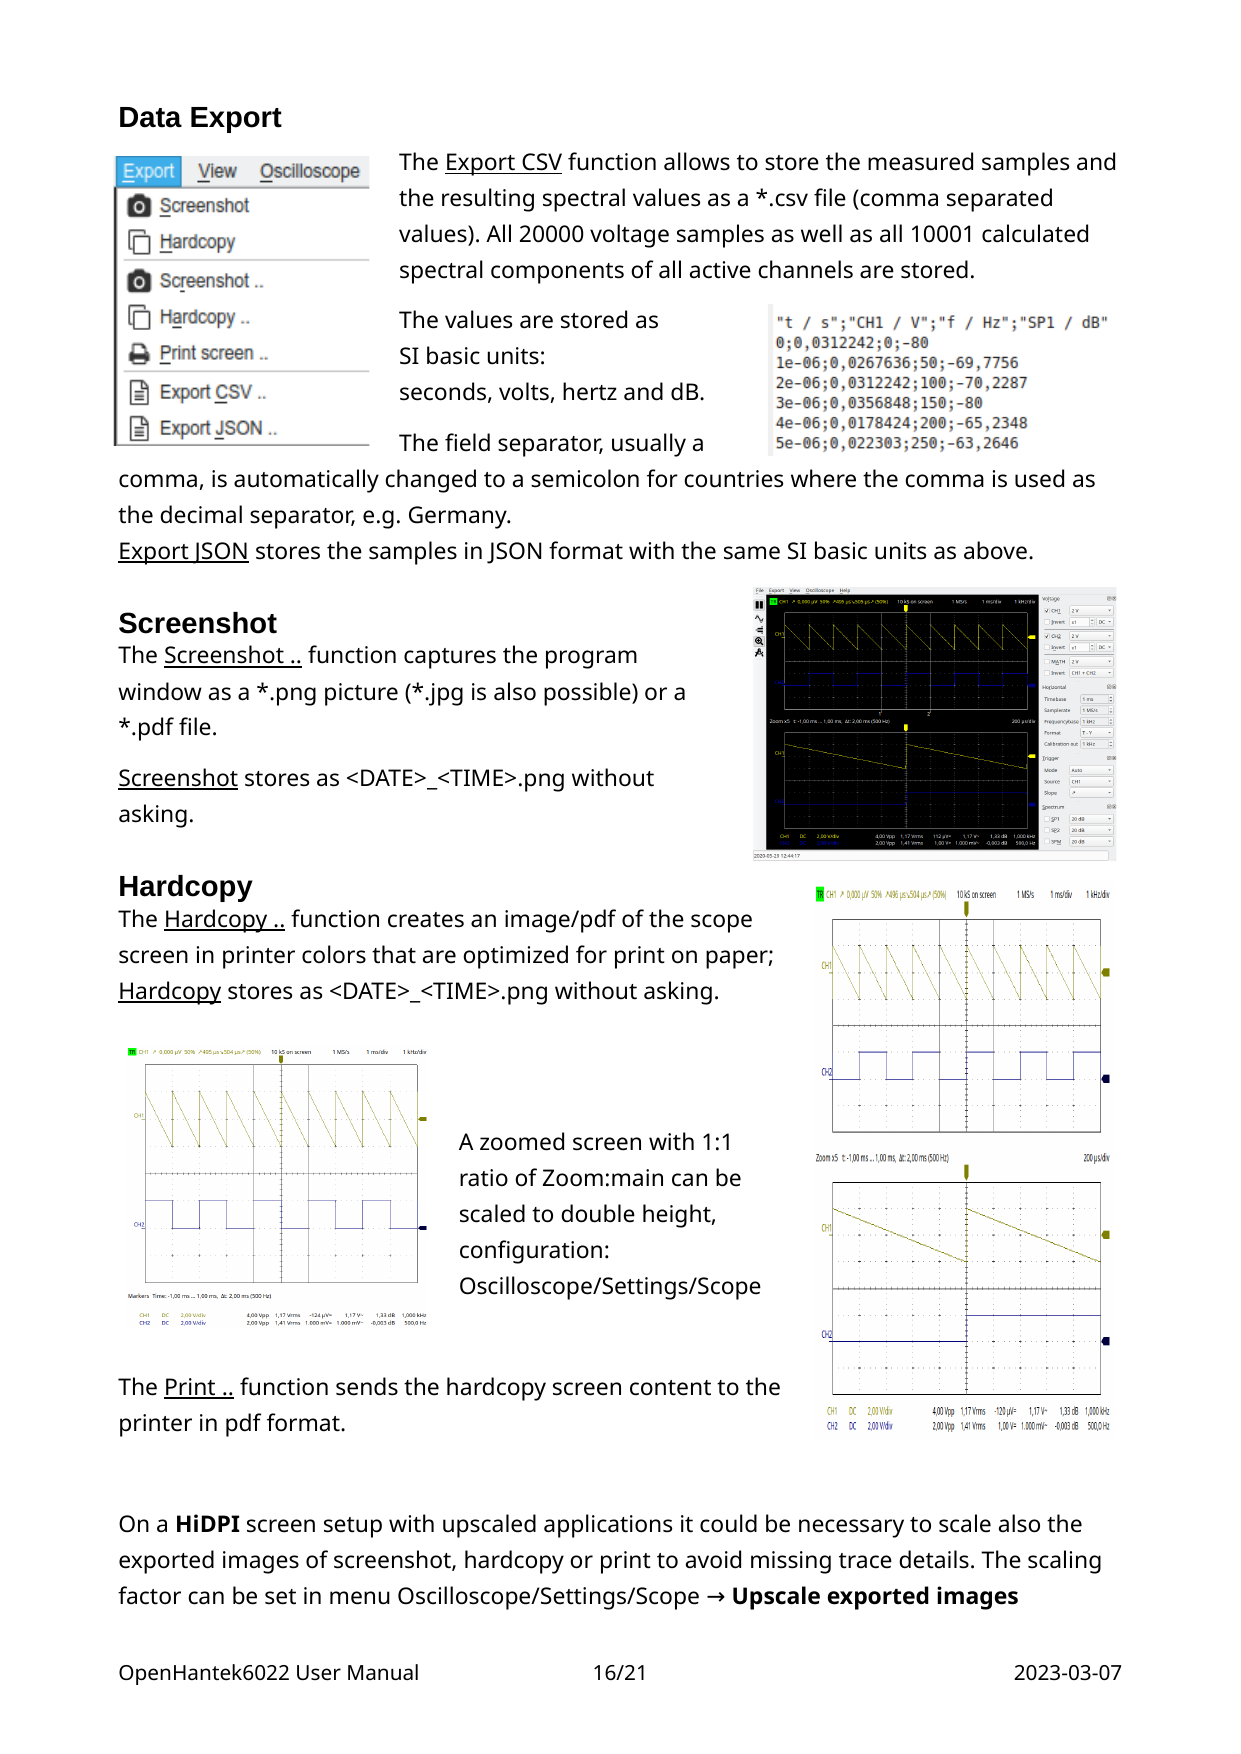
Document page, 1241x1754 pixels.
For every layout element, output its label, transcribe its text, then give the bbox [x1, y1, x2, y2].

text The Screenshot .. function captures the program window as a *.png picture (*.jpg is also possible) or a *.pdf file. [118, 639, 752, 743]
subtitle Hardcopy [118, 869, 1122, 903]
picture [113, 156, 370, 446]
picture [752, 587, 1117, 861]
picture [767, 304, 1119, 456]
text A zoomed screen with 1:1 ratio of Zoom:main can be scaled to double height, configuration: Oscilloscope/Settings/Scope [429, 1126, 812, 1301]
text The Hardcopy .. function creates an image/pdf of the scope screen in printer colors that are optimized for print on paper; Hardcopy stores as <DATE>_<TIME>.png without asking. [118, 903, 812, 1006]
text Screenshot stores as <DATE>_<TIME>.png without asking. [118, 762, 752, 829]
text The Print .. function sends the hardcopy screen content to the printer in pdf format. [118, 1371, 812, 1438]
picture [812, 879, 1113, 1440]
text The field separator, usually a comma, is automatically changed to a semicolon for countries where the comma is used as the decimal separator, e.g. Germany. Export JSON stores the samples in JSON format with the same SI basic units as above. [118, 427, 1122, 566]
text The values are stored as SI basic units: seconds, volts, hertz and dB. [370, 304, 767, 407]
text The Export CSV function allows to store the measured samples and the resulting spectral values as a *.csv file (comma separated values). All 20000 voltage samples as well as all 10001 calculated spectral components of all active channels are stored. [118, 146, 1122, 285]
text On a HiDPI screen setup with upscaled applications it could be necessary to scale also the exported images of screenshot, hardcopy or print to avoid missing trace details. The scaling factor can be set in menu Oscilloscope/Settings/Scope → Upscale exported images [118, 1508, 1122, 1611]
subtitle Screenshot [118, 606, 752, 639]
picture [124, 1045, 429, 1330]
subtitle Data Export [118, 100, 1122, 133]
